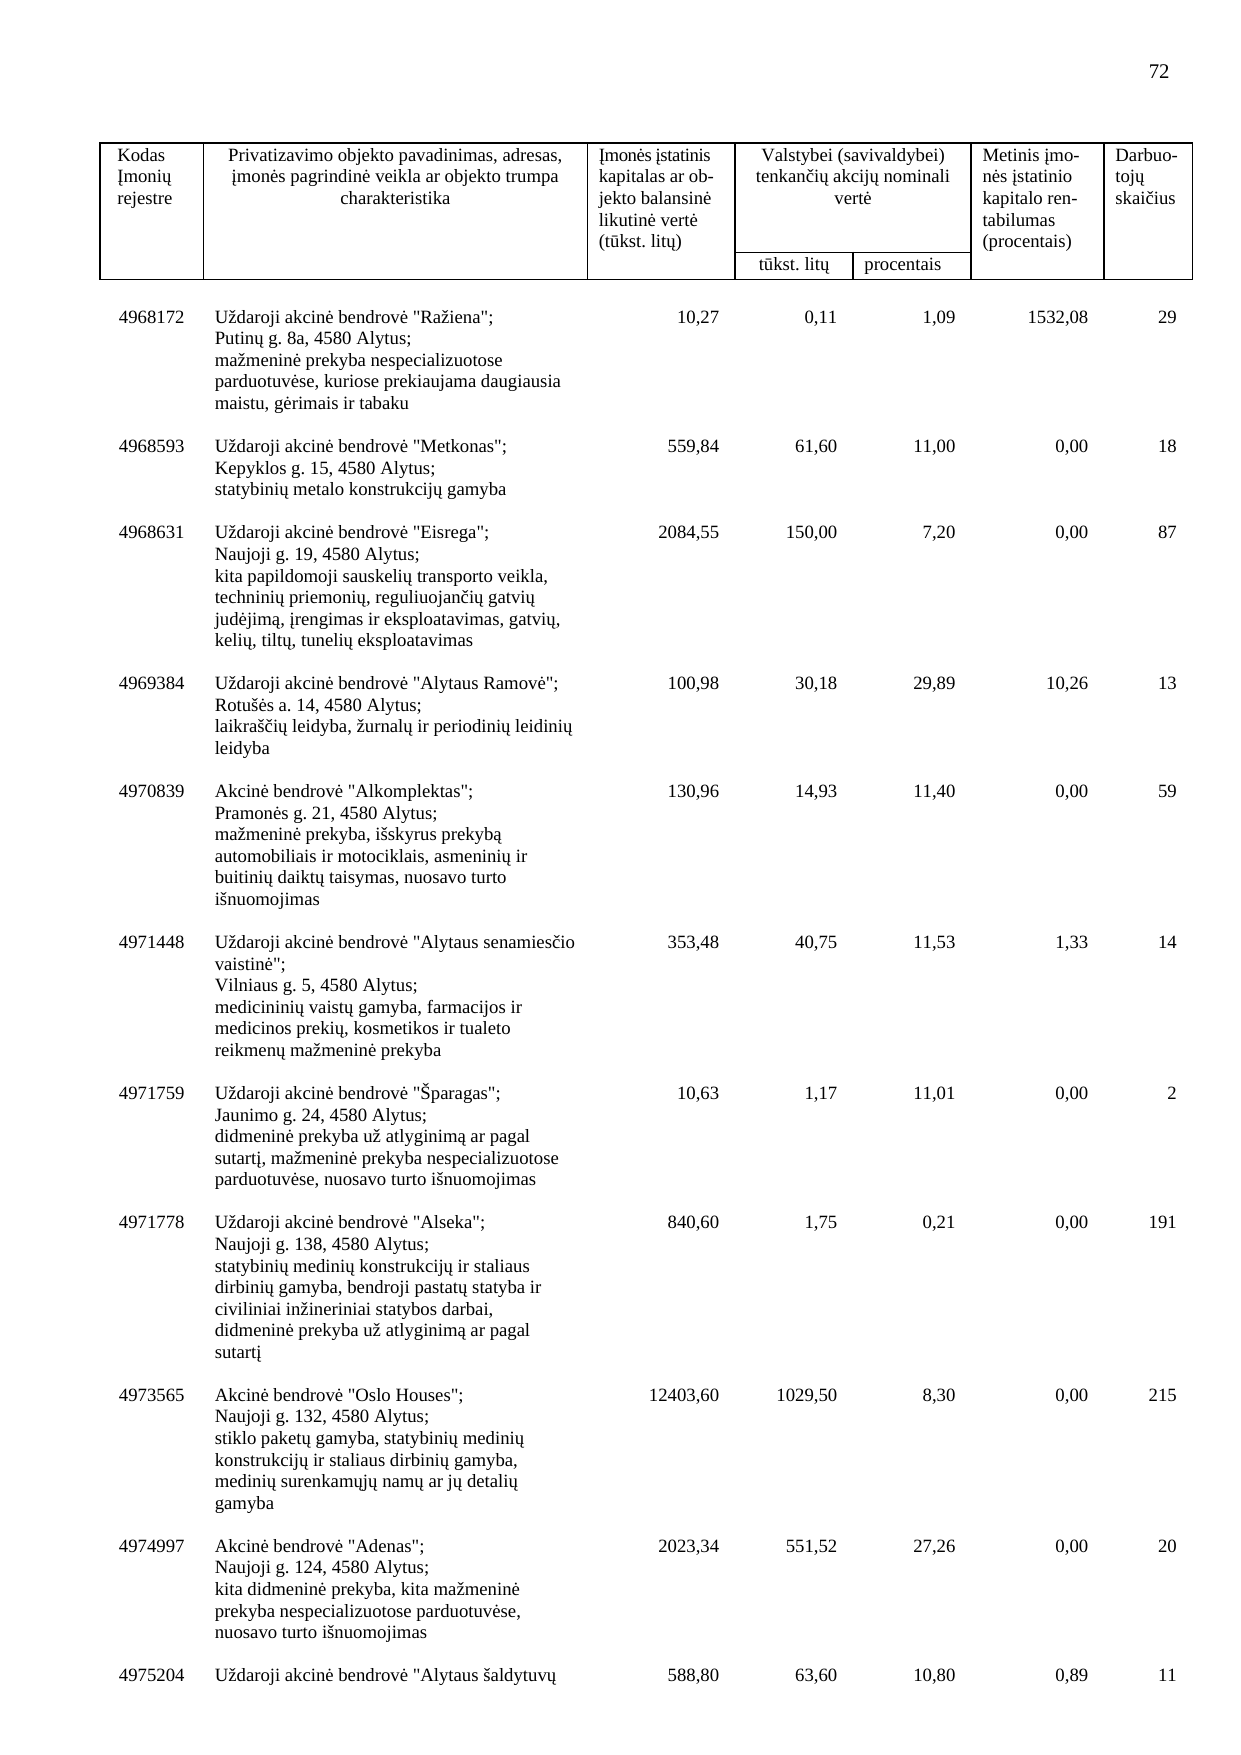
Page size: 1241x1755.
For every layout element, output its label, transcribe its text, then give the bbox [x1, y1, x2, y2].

table_cell 10,27 [587, 306, 735, 435]
table_cell 4973565 [100, 1384, 203, 1535]
table_cell 14 [1104, 931, 1192, 1082]
table_cell 0,21 [853, 1211, 971, 1384]
table_cell Uždaroji akcinė bendrovė "Šparagas"; Jaunimo g. 24, 4580 Alytus; didmeninė prekyba už atlyginimą ar pagal sutartį, mažmeninė prekyba nespecializuotose parduotuvėse, nuosavo turto išnuomojimas [203, 1082, 587, 1211]
table_cell 10,80 [853, 1664, 971, 1686]
table_header Metinis įmo-nės įstatinio kapitalo ren-tabilumas (procentais) [972, 144, 1103, 252]
table_cell 11,40 [853, 780, 971, 931]
table_cell 20 [1104, 1535, 1192, 1664]
table_cell 0,00 [971, 1384, 1104, 1535]
table_cell 4971759 [100, 1082, 203, 1211]
table_cell 12403,60 [587, 1384, 735, 1535]
table_cell Uždaroji akcinė bendrovė "Alytaus senamiesčio vaistinė"; Vilniaus g. 5, 4580 Alytus; medicininių vaistų gamyba, farmacijos ir medicinos prekių, kosmetikos ir tualeto reikmenų mažmeninė prekyba [203, 931, 587, 1082]
table_cell 10,26 [971, 672, 1104, 780]
table_cell 353,48 [587, 931, 735, 1082]
table_cell 2023,34 [587, 1535, 735, 1664]
table_cell 0,00 [971, 521, 1104, 672]
table_cell 0,00 [971, 1535, 1104, 1664]
table_cell 61,60 [735, 435, 853, 521]
table_cell 2084,55 [587, 521, 735, 672]
table_cell [972, 252, 1103, 279]
table_cell Akcinė bendrovė "Adenas"; Naujoji g. 124, 4580 Alytus; kita didmeninė prekyba, kita mažmeninė prekyba nespecializuotose parduotuvėse, nuosavo turto išnuomojimas [203, 1535, 587, 1664]
table_cell [101, 252, 203, 279]
table_cell 63,60 [735, 1664, 853, 1686]
table_cell [587, 280, 735, 306]
table_cell 13 [1104, 672, 1192, 780]
table_cell 4968172 [100, 306, 203, 435]
table_cell 4975204 [100, 1664, 203, 1686]
table_cell 4968593 [100, 435, 203, 521]
table_cell 30,18 [735, 672, 853, 780]
table_cell 7,20 [853, 521, 971, 672]
table_cell 0,00 [971, 435, 1104, 521]
table_cell 29 [1104, 306, 1192, 435]
table_cell Uždaroji akcinė bendrovė "Alseka"; Naujoji g. 138, 4580 Alytus; statybinių medinių konstrukcijų ir staliaus dirbinių gamyba, bendroji pastatų statyba ir civiliniai inžineriniai statybos darbai, didmeninė prekyba už atlyginimą ar pagal sutartį [203, 1211, 587, 1384]
table_cell tūkst. litų [736, 253, 852, 279]
table_cell [853, 280, 971, 306]
table_cell [588, 252, 734, 279]
table_cell [203, 280, 587, 306]
table_header Darbuo-tojų skaičius [1105, 144, 1192, 252]
table_cell 11,01 [853, 1082, 971, 1211]
table_cell 0,89 [971, 1664, 1104, 1686]
table_cell Uždaroji akcinė bendrovė "Metkonas"; Kepyklos g. 15, 4580 Alytus; statybinių metalo konstrukcijų gamyba [203, 435, 587, 521]
table_cell 130,96 [587, 780, 735, 931]
table_cell Uždaroji akcinė bendrovė "Ražiena"; Putinų g. 8a, 4580 Alytus; mažmeninė prekyba nespecializuotose parduotuvėse, kuriose prekiaujama daugiausia maistu, gėrimais ir tabaku [203, 306, 587, 435]
table_cell procentais [854, 253, 970, 279]
table_cell 59 [1104, 780, 1192, 931]
table_cell 1,17 [735, 1082, 853, 1211]
table_cell 10,63 [587, 1082, 735, 1211]
table_cell 18 [1104, 435, 1192, 521]
table_cell 0,00 [971, 1082, 1104, 1211]
table_cell 1,75 [735, 1211, 853, 1384]
table_cell [735, 280, 853, 306]
table_cell 1,09 [853, 306, 971, 435]
table_cell 8,30 [853, 1384, 971, 1535]
table_cell 11,00 [853, 435, 971, 521]
table_cell 29,89 [853, 672, 971, 780]
table_cell 2 [1104, 1082, 1192, 1211]
table_cell 559,84 [587, 435, 735, 521]
table_cell 100,98 [587, 672, 735, 780]
table_header Valstybei (savivaldybei) tenkančių akcijų nominali vertė [736, 144, 970, 252]
table_cell 0,00 [971, 1211, 1104, 1384]
table_cell 4974997 [100, 1535, 203, 1664]
table_cell 27,26 [853, 1535, 971, 1664]
table_header Privatizavimo objekto pavadinimas, adresas, įmonės pagrindinė veikla ar objekto trumpa charakteristika [204, 144, 587, 252]
table_cell [1104, 280, 1192, 306]
table_cell 191 [1104, 1211, 1192, 1384]
table_cell 215 [1104, 1384, 1192, 1535]
table_cell 588,80 [587, 1664, 735, 1686]
table_cell Uždaroji akcinė bendrovė "Eisrega"; Naujoji g. 19, 4580 Alytus; kita papildomoji sauskelių transporto veikla, techninių priemonių, reguliuojančių gatvių judėjimą, įrengimas ir eksploatavimas, gatvių, kelių, tiltų, tunelių eksploatavimas [203, 521, 587, 672]
table_cell Uždaroji akcinė bendrovė "Alytaus šaldytuvų [203, 1664, 587, 1686]
table_cell [1105, 252, 1192, 279]
table_cell [100, 280, 203, 306]
table_cell 4971778 [100, 1211, 203, 1384]
table_cell Akcinė bendrovė "Oslo Houses"; Naujoji g. 132, 4580 Alytus; stiklo paketų gamyba, statybinių medinių konstrukcijų ir staliaus dirbinių gamyba, medinių surenkamųjų namų ar jų detalių gamyba [203, 1384, 587, 1535]
table_cell [204, 252, 587, 279]
table_cell 1,33 [971, 931, 1104, 1082]
table_cell 1532,08 [971, 306, 1104, 435]
table_cell [971, 280, 1104, 306]
table_header Įmonės įstatinis kapitalas ar ob-jekto balansinė likutinė vertė (tūkst. litų) [588, 144, 734, 252]
table_header Kodas Įmonių rejestre [101, 144, 203, 252]
table_cell 551,52 [735, 1535, 853, 1664]
table_cell Akcinė bendrovė "Alkomplektas"; Pramonės g. 21, 4580 Alytus; mažmeninė prekyba, išskyrus prekybą automobiliais ir motociklais, asmeninių ir buitinių daiktų taisymas, nuosavo turto išnuomojimas [203, 780, 587, 931]
table_cell Uždaroji akcinė bendrovė "Alytaus Ramovė"; Rotušės a. 14, 4580 Alytus; laikraščių leidyba, žurnalų ir periodinių leidinių leidyba [203, 672, 587, 780]
table_cell 840,60 [587, 1211, 735, 1384]
table_cell 14,93 [735, 780, 853, 931]
table_cell 87 [1104, 521, 1192, 672]
table_cell 11,53 [853, 931, 971, 1082]
table_cell 150,00 [735, 521, 853, 672]
table_cell 0,00 [971, 780, 1104, 931]
table_cell 4969384 [100, 672, 203, 780]
table_cell 0,11 [735, 306, 853, 435]
table_cell 11 [1104, 1664, 1192, 1686]
table_cell 4971448 [100, 931, 203, 1082]
table_cell 1029,50 [735, 1384, 853, 1535]
table_cell 40,75 [735, 931, 853, 1082]
table_cell 4970839 [100, 780, 203, 931]
table_cell 4968631 [100, 521, 203, 672]
